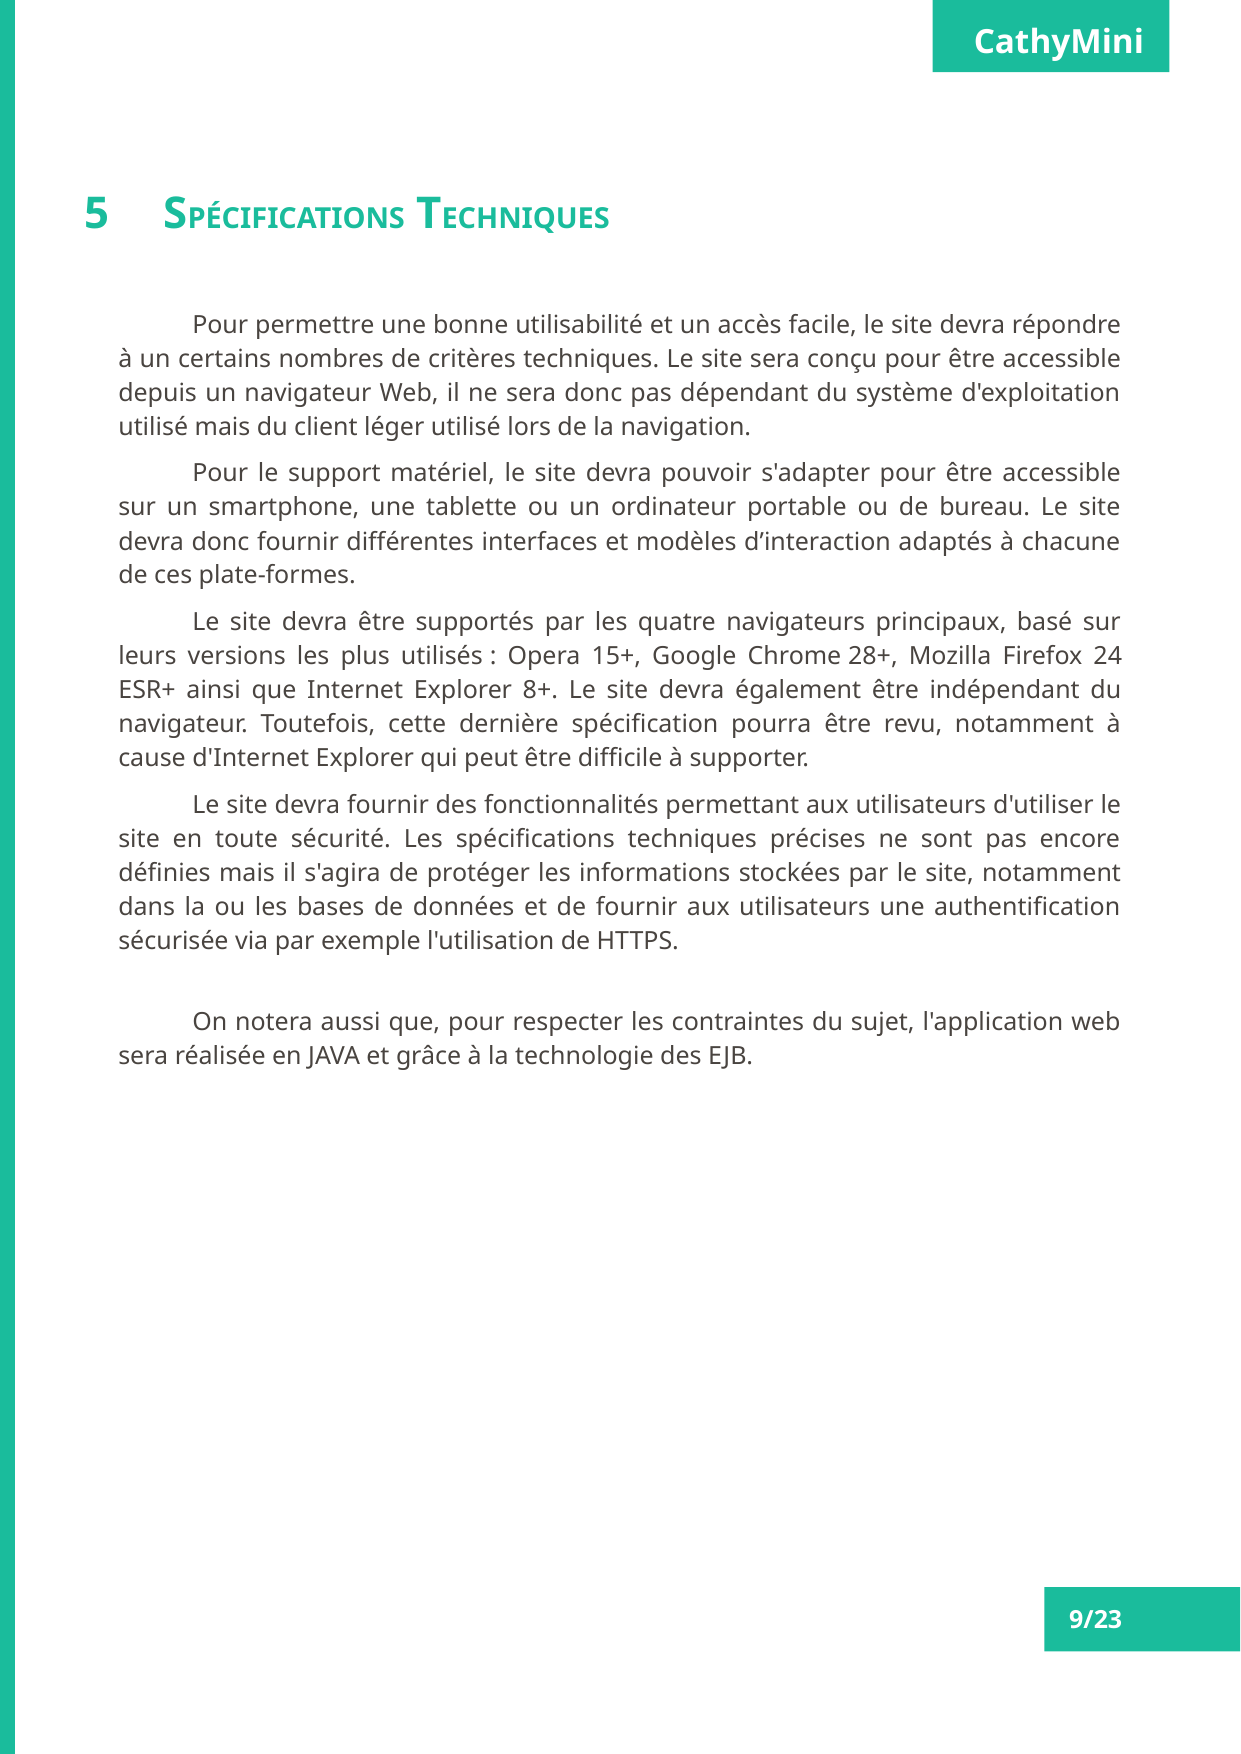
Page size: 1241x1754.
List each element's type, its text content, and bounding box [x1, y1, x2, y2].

text Pour le support matériel, le site devra pouvoir s'adapter pour être accessible sur un smartphone, une tablette ou un ordinateur portable ou de bureau. Le site devra donc fournir différentes interfaces et modèles d’interaction adaptés à chacune de ces plate-formes. [118, 455, 1122, 591]
text Pour permettre une bonne utilisabilité et un accès facile, le site devra répondre à un certains nombres de critères techniques. Le site sera conçu pour être accessible depuis un navigateur Web, il ne sera donc pas dépendant du système d'exploitation utilisé mais du client léger utilisé lors de la navigation. [118, 306, 1122, 442]
text Le site devra fournir des fonctionnalités permettant aux utilisateurs d'utiliser le site en toute sécurité. Les spécifications techniques précises ne sont pas encore définies mais il s'agira de protéger les informations stockées par le site, notamment dans la ou les bases de données et de fournir aux utilisateurs une authentification sécurisée via par exemple l'utilisation de HTTPS. [118, 787, 1122, 957]
subtitle Spécifications Techniques [73, 182, 1122, 241]
text Le site devra être supportés par les quatre navigateurs principaux, basé sur leurs versions les plus utilisés : Opera 15+, Google Chrome 28+, Mozilla Firefox 24 ESR+ ainsi que Internet Explorer 8+. Le site devra également être indépendant du navigateur. Toutefois, cette dernière spécification pourra être revu, notamment à cause d'Internet Explorer qui peut être difficile à supporter. [118, 604, 1122, 774]
text On notera aussi que, pour respecter les contraintes du sujet, l'application web sera réalisée en JAVA et grâce à la technologie des EJB. [118, 1003, 1122, 1072]
